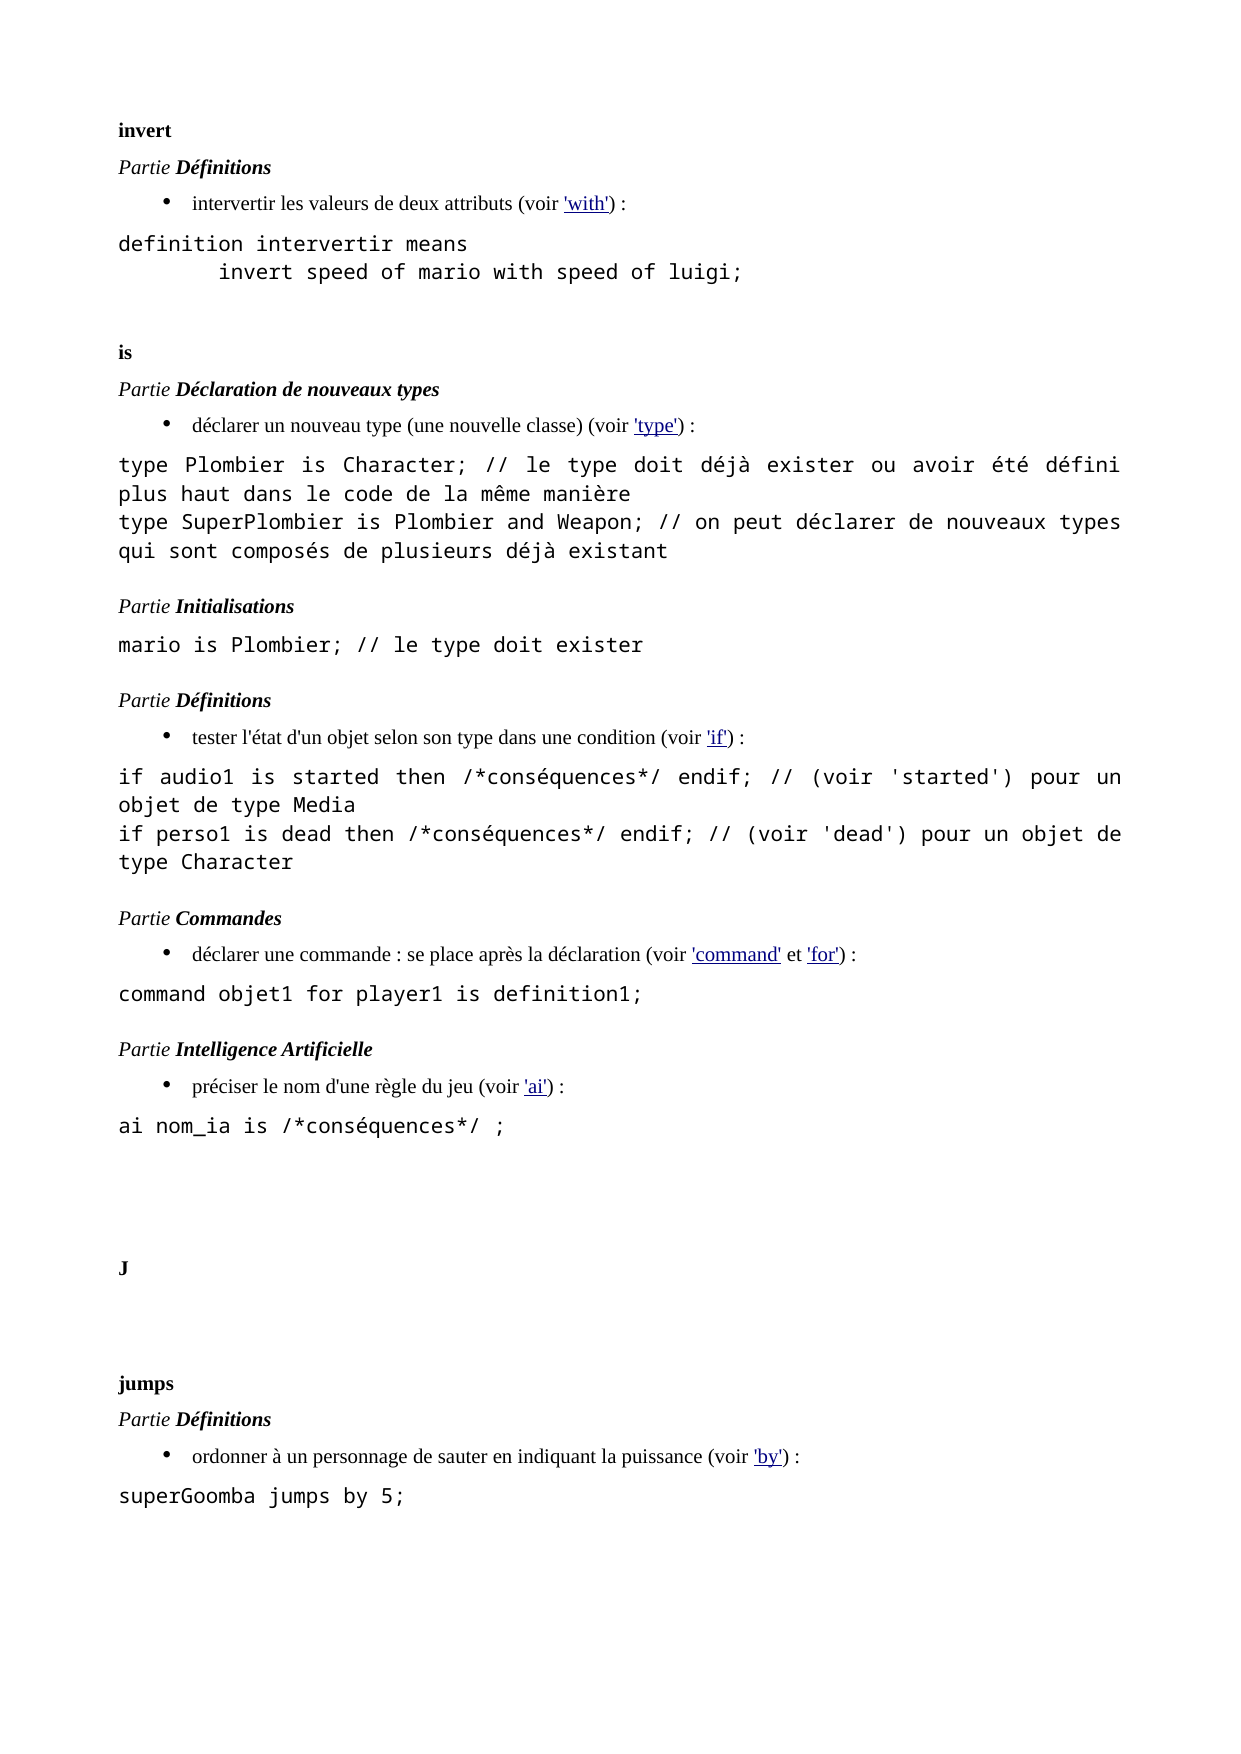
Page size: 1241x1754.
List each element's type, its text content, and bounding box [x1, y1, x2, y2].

text Partie Commandes [118, 905, 1122, 929]
text Partie Définitions [118, 688, 1122, 712]
list déclarer un nouveau type (une nouvelle classe) (voir 'type') : [162, 413, 1122, 438]
text Partie Initialisations [118, 594, 1122, 618]
text Partie Déclaration de nouveaux types [118, 377, 1122, 401]
list intervertir les valeurs de deux attributs (voir 'with') : [162, 191, 1122, 216]
text if audio1 is started then /*conséquences*/ endif; // (voir 'started') pour un objet de type Media [118, 762, 1122, 819]
text mario is Plombier; // le type doit exister [118, 630, 1122, 659]
text type Plombier is Character; // le type doit déjà exister ou avoir été défini plus haut dans le code de la même manière [118, 451, 1122, 507]
subtitle jumps [118, 1371, 1122, 1395]
text command objet1 for player1 is definition1; [118, 979, 1122, 1008]
list déclarer une commande : se place après la déclaration (voir 'command' et 'for') : [162, 942, 1122, 967]
list ordonner à un personnage de sauter en indiquant la puissance (voir 'by') : [162, 1444, 1122, 1469]
text ai nom_ia is /*conséquences*/ ; [118, 1111, 1122, 1140]
text type SuperPlombier is Plombier and Weapon; // on peut déclarer de nouveaux types qui sont composés de plusieurs déjà existant [118, 507, 1122, 564]
subtitle invert [118, 118, 1122, 142]
subtitle J [118, 1256, 1122, 1280]
text Partie Intelligence Artificielle [118, 1037, 1122, 1061]
text if perso1 is dead then /*conséquences*/ endif; // (voir 'dead') pour un objet de type Character [118, 819, 1122, 876]
list préciser le nom d'une règle du jeu (voir 'ai') : [162, 1074, 1122, 1099]
text superGoomba jumps by 5; [118, 1481, 1122, 1510]
list tester l'état d'un objet selon son type dans une condition (voir 'if') : [162, 725, 1122, 750]
text Partie Définitions [118, 155, 1122, 179]
text invert speed of mario with speed of luigi; [118, 257, 1122, 286]
subtitle is [118, 340, 1122, 364]
text Partie Définitions [118, 1407, 1122, 1431]
text definition intervertir means [118, 229, 1122, 257]
